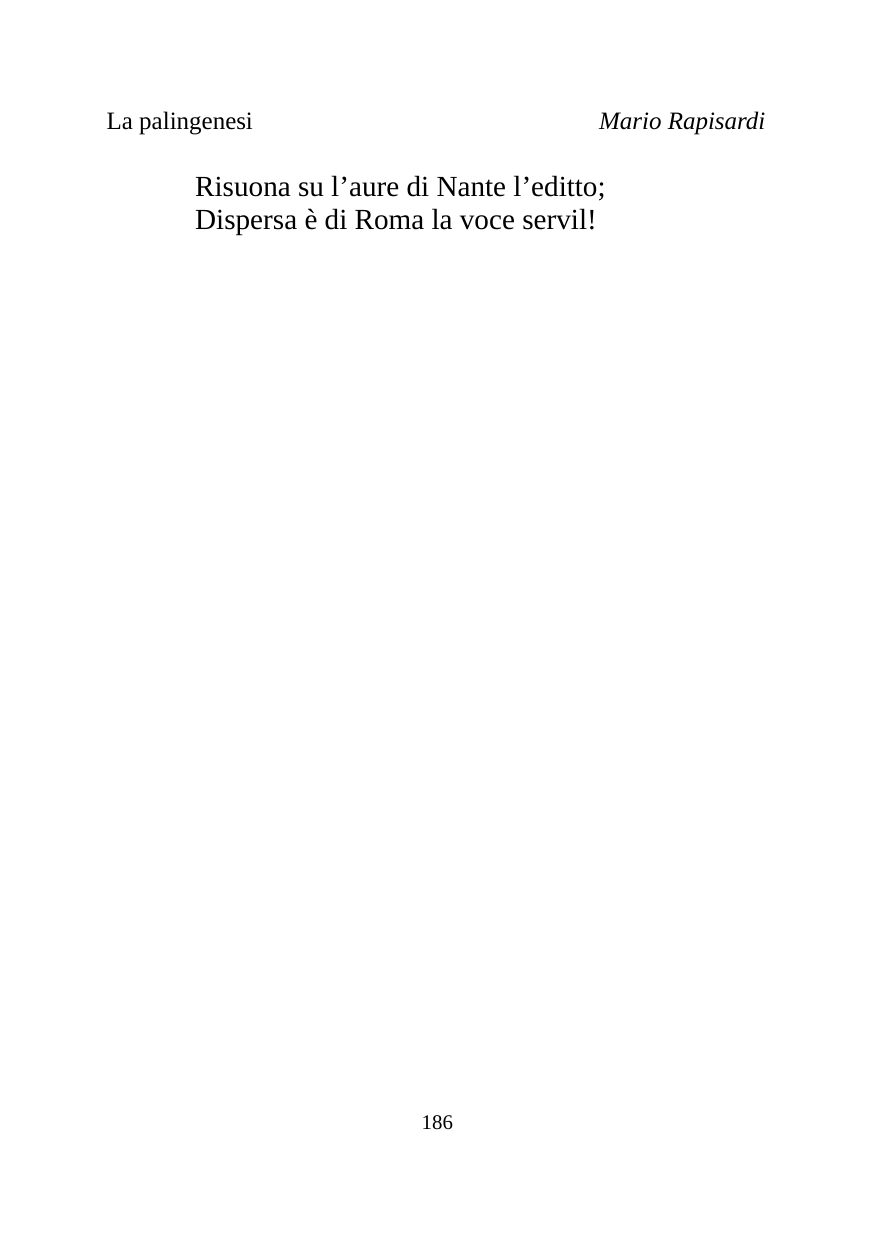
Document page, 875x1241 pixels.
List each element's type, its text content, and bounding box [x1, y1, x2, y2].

text Risuona su l’aure di Nante l’editto; Dispersa è di Roma la voce servil! [165, 169, 768, 236]
